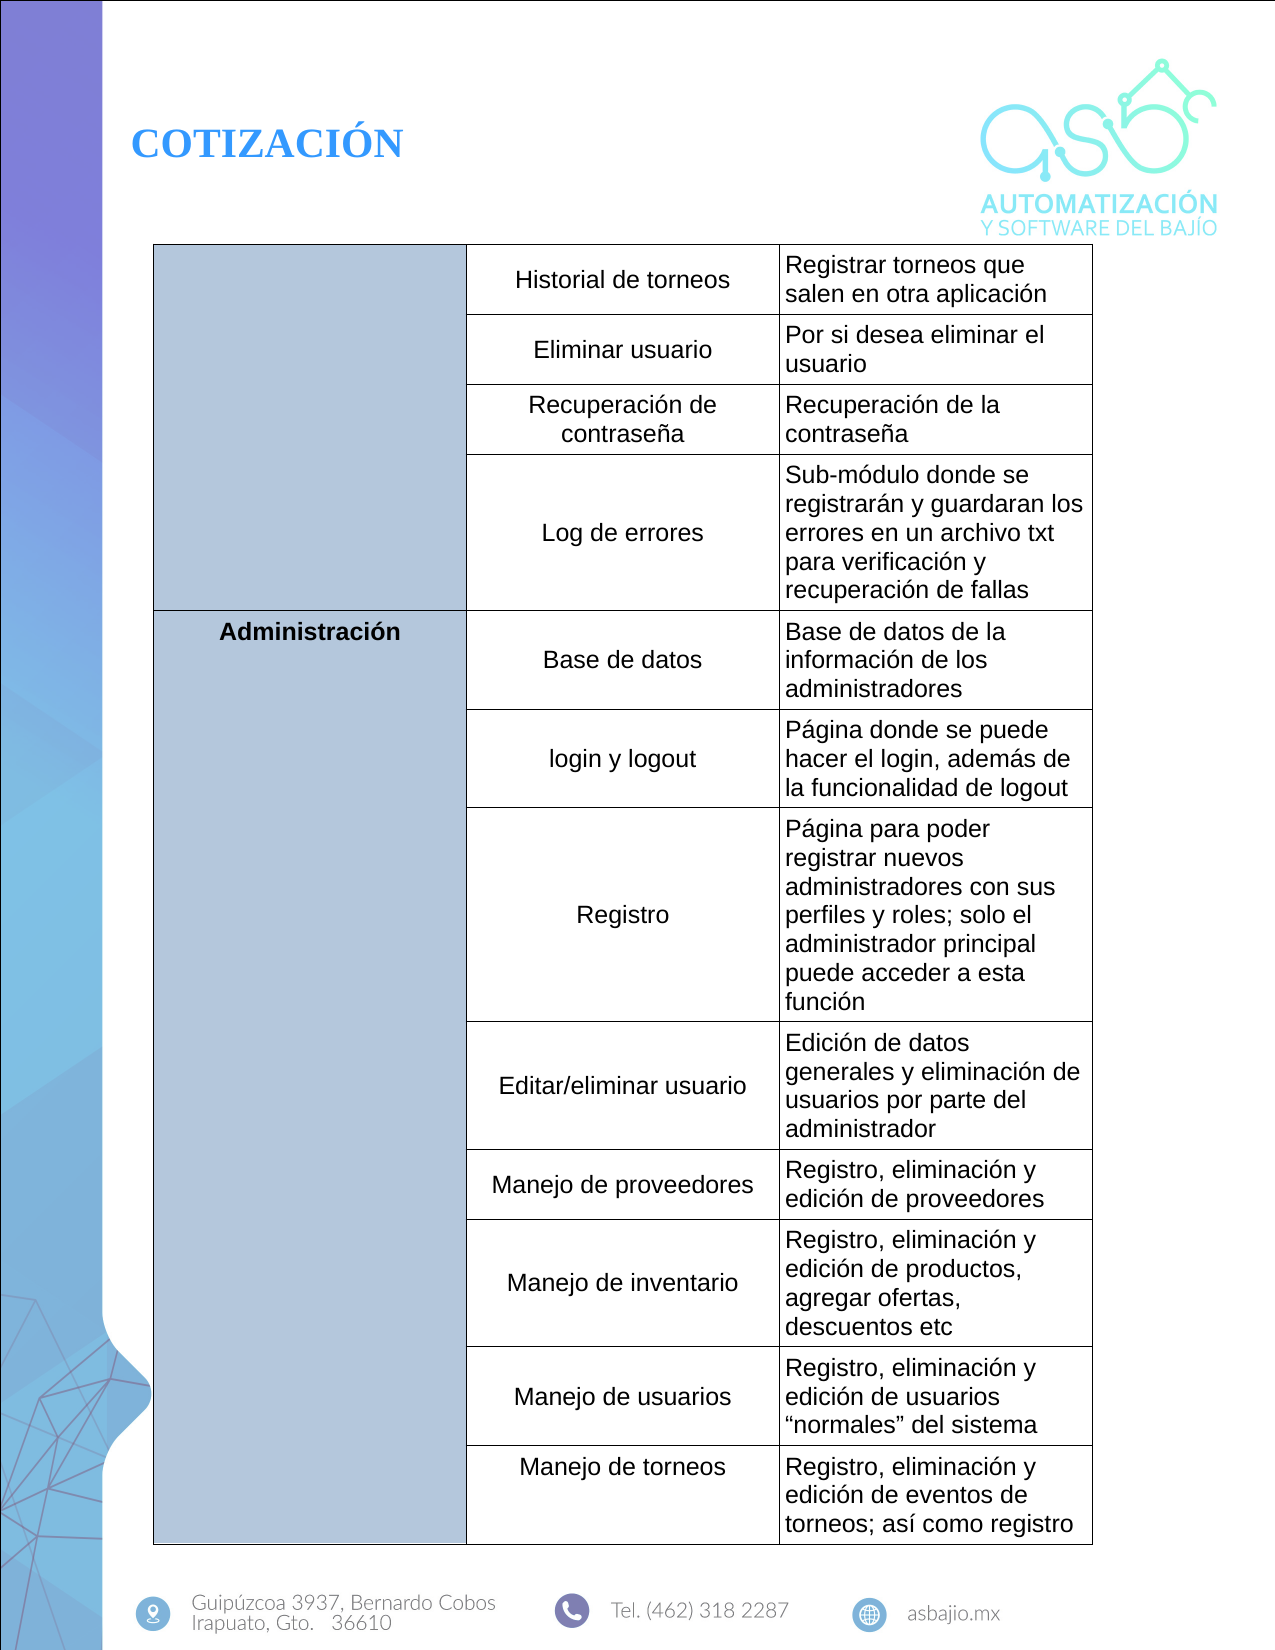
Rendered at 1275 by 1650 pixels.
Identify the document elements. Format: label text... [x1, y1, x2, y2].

table_cell Editar/eliminar usuario [467, 1022, 779, 1148]
table_cell Base de datos de la información de los administradores [780, 611, 1092, 708]
table_cell Administración [154, 611, 466, 1543]
table_cell Manejo de usuarios [467, 1347, 779, 1445]
table_cell Sub-módulo donde se registrarán y guardaran los errores en un archivo txt para verificación y recuperación de fallas [780, 455, 1092, 610]
table_cell Registrar torneos que salen en otra aplicación [780, 245, 1092, 313]
table_cell Manejo de proveedores [467, 1150, 779, 1218]
table_cell Registro [467, 808, 779, 1021]
table_cell Registro, eliminación y edición de productos, agregar ofertas, descuentos etc [780, 1220, 1092, 1346]
table_cell Manejo de inventario [467, 1220, 779, 1346]
table_cell Eliminar usuario [467, 315, 779, 383]
table_cell Base de datos [467, 611, 779, 708]
table_cell Manejo de torneos [467, 1446, 779, 1543]
table_cell Registro, eliminación y edición de proveedores [780, 1150, 1092, 1218]
table_cell Página para poder registrar nuevos administradores con sus perfiles y roles; solo el administrador principal puede acceder a esta función [780, 808, 1092, 1021]
table_cell Historial de torneos [467, 245, 779, 313]
table_cell Registro, eliminación y edición de usuarios “normales” del sistema [780, 1347, 1092, 1445]
table_cell Por si desea eliminar el usuario [780, 315, 1092, 383]
table_cell Recuperación de la contraseña [780, 385, 1092, 453]
table_cell Log de errores [467, 455, 779, 610]
table_cell login y logout [467, 710, 779, 807]
table_cell Recuperación de contraseña [467, 385, 779, 453]
table_cell Edición de datos generales y eliminación de usuarios por parte del administrador [780, 1022, 1092, 1148]
table_cell Página donde se puede hacer el login, además de la funcionalidad de logout [780, 710, 1092, 807]
table_cell Registro, eliminación y edición de eventos de torneos; así como registro [780, 1446, 1092, 1543]
